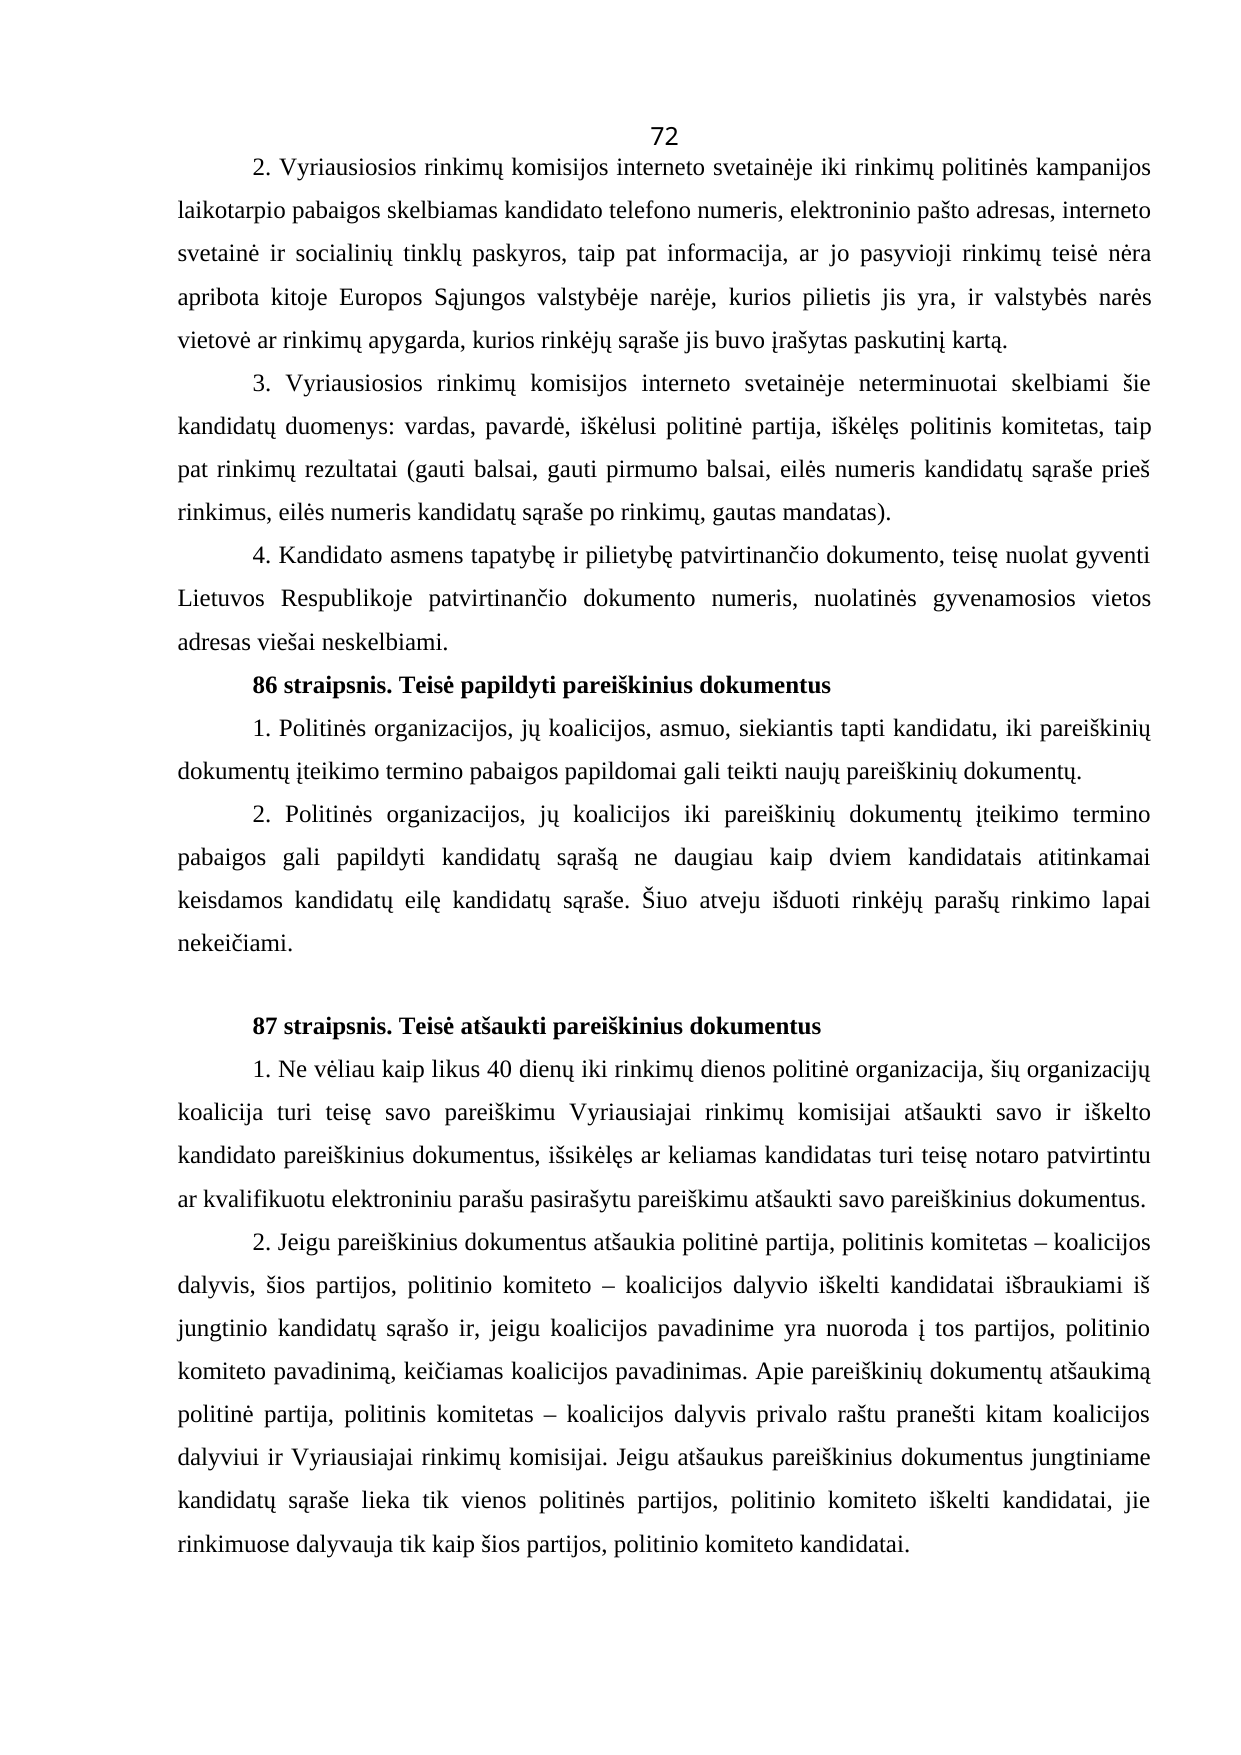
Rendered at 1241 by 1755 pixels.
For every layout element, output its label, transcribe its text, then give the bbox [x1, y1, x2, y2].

text 1. Ne vėliau kaip likus 40 dienų iki rinkimų dienos politinė organizacija, šių organizacijų koalicija turi teisę savo pareiškimu Vyriausiajai rinkimų komisijai atšaukti savo ir iškelto kandidato pareiškinius dokumentus, išsikėlęs ar keliamas kandidatas turi teisę notaro patvirtintu ar kvalifikuotu elektroniniu parašu pasirašytu pareiškimu atšaukti savo pareiškinius dokumentus. [177, 1054, 1152, 1212]
text 3. Vyriausiosios rinkimų komisijos interneto svetainėje neterminuotai skelbiami šie kandidatų duomenys: vardas, pavardė, iškėlusi politinė partija, iškėlęs politinis komitetas, taip pat rinkimų rezultatai (gauti balsai, gauti pirmumo balsai, eilės numeris kandidatų sąraše prieš rinkimus, eilės numeris kandidatų sąraše po rinkimų, gautas mandatas). [177, 368, 1152, 526]
text 87 straipsnis. Teisė atšaukti pareiškinius dokumentus [177, 1011, 1152, 1040]
text 86 straipsnis. Teisė papildyti pareiškinius dokumentus [177, 670, 1152, 698]
text 1. Politinės organizacijos, jų koalicijos, asmuo, siekiantis tapti kandidatu, iki pareiškinių dokumentų įteikimo termino pabaigos papildomai gali teikti naujų pareiškinių dokumentų. [177, 713, 1152, 785]
text 4. Kandidato asmens tapatybę ir pilietybę patvirtinančio dokumento, teisę nuolat gyventi Lietuvos Respublikoje patvirtinančio dokumento numeris, nuolatinės gyvenamosios vietos adresas viešai neskelbiami. [177, 540, 1152, 655]
text 2. Jeigu pareiškinius dokumentus atšaukia politinė partija, politinis komitetas – koalicijos dalyvis, šios partijos, politinio komiteto – koalicijos dalyvio iškelti kandidatai išbraukiami iš jungtinio kandidatų sąrašo ir, jeigu koalicijos pavadinime yra nuoroda į tos partijos, politinio komiteto pavadinimą, keičiamas koalicijos pavadinimas. Apie pareiškinių dokumentų atšaukimą politinė partija, politinis komitetas – koalicijos dalyvis privalo raštu pranešti kitam koalicijos dalyviui ir Vyriausiajai rinkimų komisijai. Jeigu atšaukus pareiškinius dokumentus jungtiniame kandidatų sąraše lieka tik vienos politinės partijos, politinio komiteto iškelti kandidatai, jie rinkimuose dalyvauja tik kaip šios partijos, politinio komiteto kandidatai. [177, 1227, 1152, 1557]
text 2. Vyriausiosios rinkimų komisijos interneto svetainėje iki rinkimų politinės kampanijos laikotarpio pabaigos skelbiamas kandidato telefono numeris, elektroninio pašto adresas, interneto svetainė ir socialinių tinklų paskyros, taip pat informacija, ar jo pasyvioji rinkimų teisė nėra apribota kitoje Europos Sąjungos valstybėje narėje, kurios pilietis jis yra, ir valstybės narės vietovė ar rinkimų apygarda, kurios rinkėjų sąraše jis buvo įrašytas paskutinį kartą. [177, 152, 1152, 353]
text 2. Politinės organizacijos, jų koalicijos iki pareiškinių dokumentų įteikimo termino pabaigos gali papildyti kandidatų sąrašą ne daugiau kaip dviem kandidatais atitinkamai keisdamos kandidatų eilę kandidatų sąraše. Šiuo atveju išduoti rinkėjų parašų rinkimo lapai nekeičiami. [177, 799, 1152, 957]
